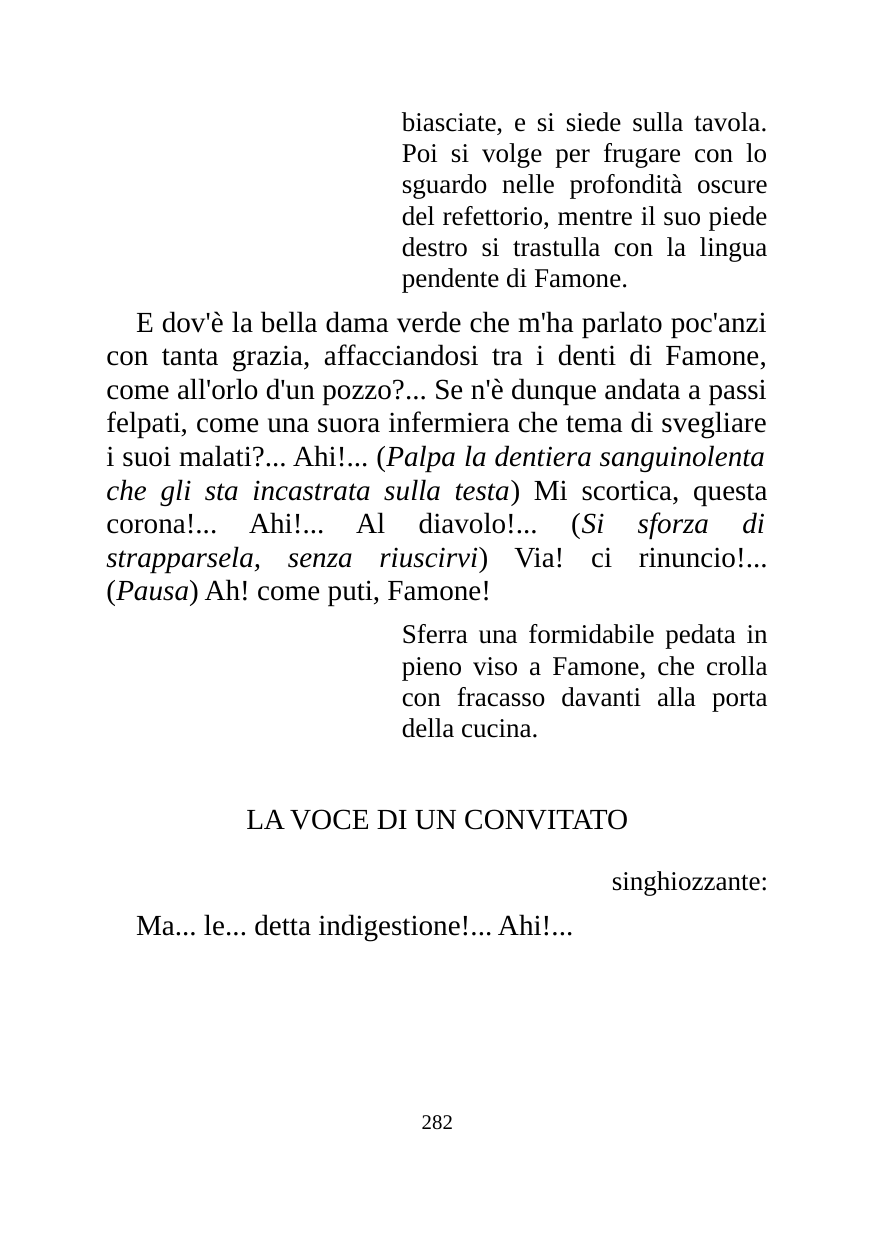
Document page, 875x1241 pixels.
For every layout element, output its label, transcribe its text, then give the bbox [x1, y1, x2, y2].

text singhiozzante: [402, 865, 768, 896]
text biasciate, e si siede sulla tavola. Poi si volge per frugare con lo sguardo nelle profondità oscure del refettorio, mentre il suo piede destro si trastulla con la lingua pendente di Famone. [402, 106, 768, 293]
text LA VOCE DI UN CONVITATO [106, 802, 768, 836]
text Ma... le... detta indigestione!... Ahi!... [106, 908, 768, 942]
text Sferra una formidabile pedata in pieno viso a Famone, che crolla con fracasso davanti alla porta della cucina. [402, 618, 768, 743]
text E dov'è la bella dama verde che m'ha parlato poc'anzi con tanta grazia, affacciandosi tra i denti di Famone, come all'orlo d'un pozzo?... Se n'è dunque andata a passi felpati, come una suora infermiera che tema di svegliare i suoi malati?... Ahi!... (Palpa la dentiera sanguinolenta che gli sta incastrata sulla testa) Mi scortica, questa corona!... Ahi!... Al diavolo!... (Si sforza di strapparsela, senza riuscirvi) Via! ci rinuncio!... (Pausa) Ah! come puti, Famone! [106, 305, 768, 607]
